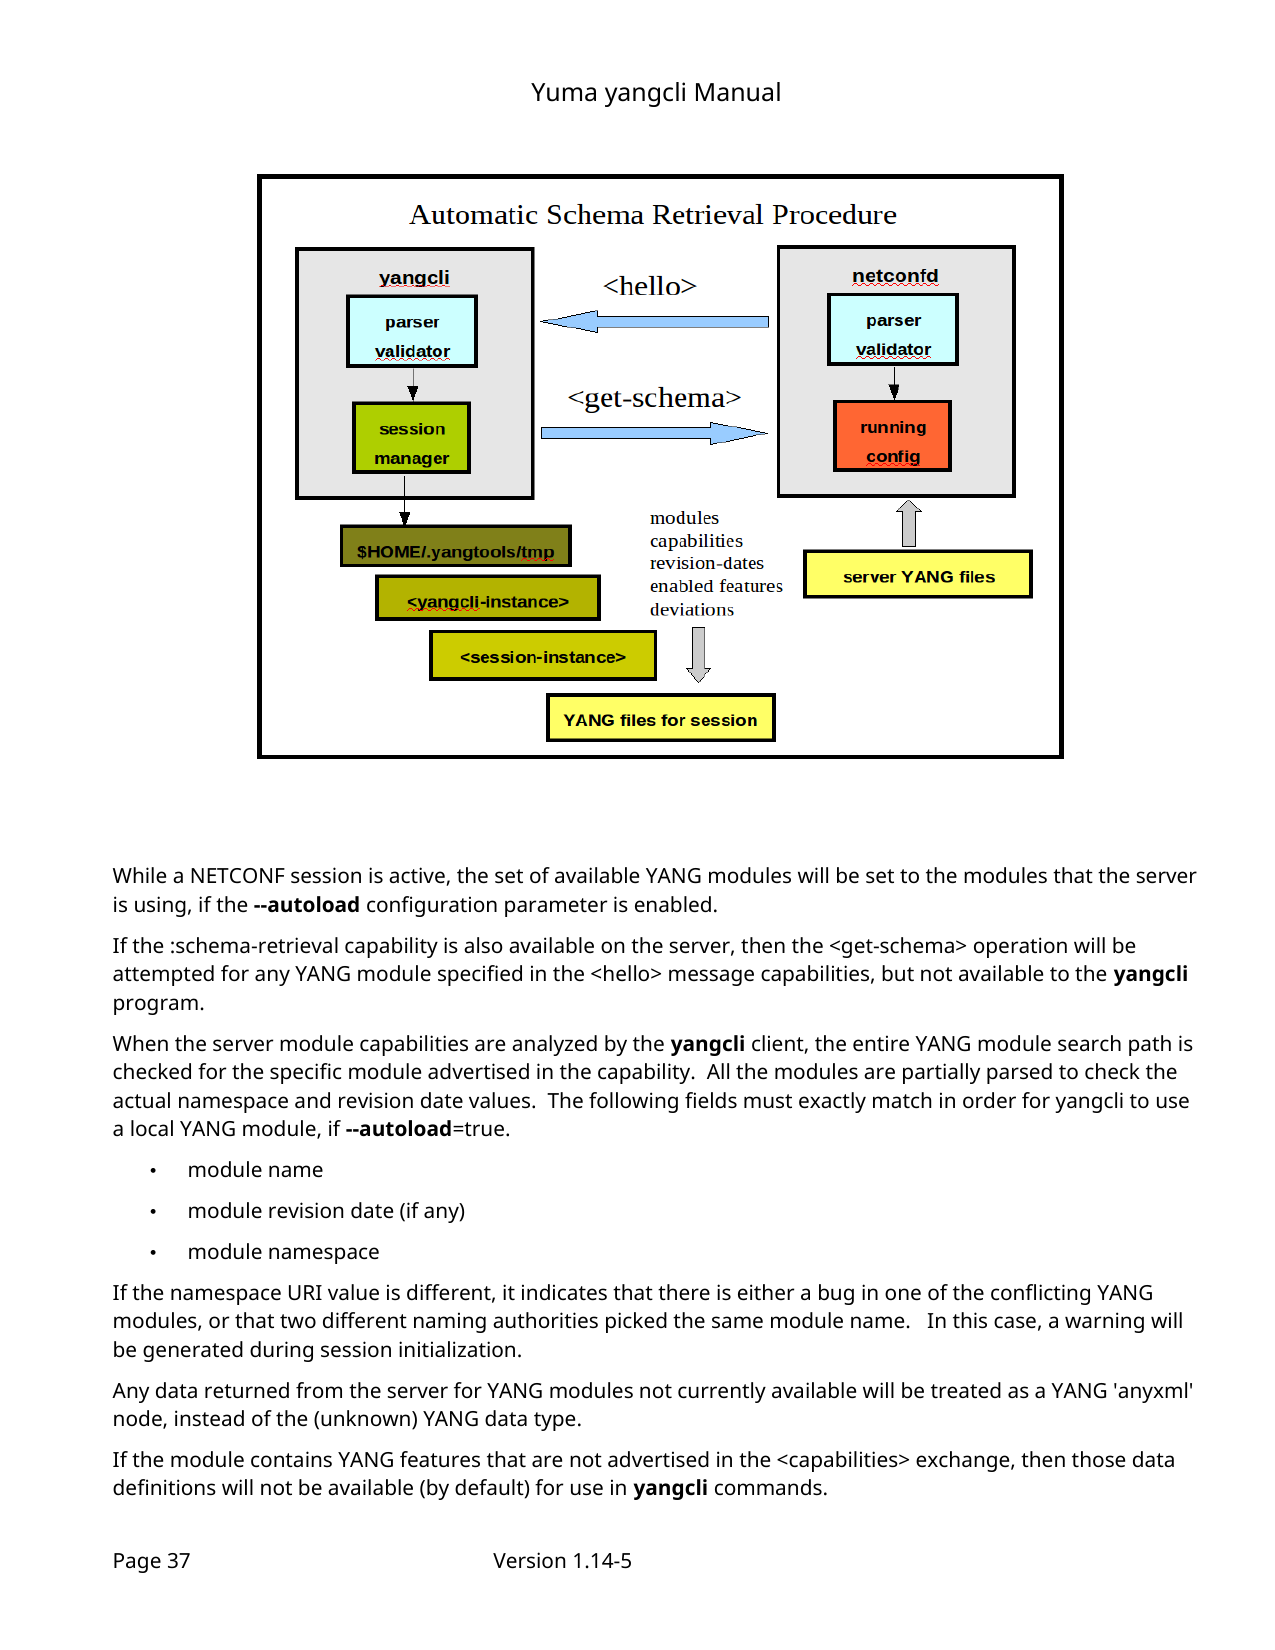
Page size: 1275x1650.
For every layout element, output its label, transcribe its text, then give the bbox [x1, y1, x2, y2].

text If the namespace URI value is different, it indicates that there is either a bug in one of the conflicting YANG modules, or that two different naming authorities picked the same module name. In this case, a warning will be generated during session initialization. [112, 1278, 1200, 1363]
list module revision date (if any) [150, 1196, 1200, 1224]
text If the module contains YANG features that are not advertised in the <capabilities> exchange, then those data definitions will not be available (by default) for use in yangcli commands. [112, 1445, 1200, 1502]
text When the server module capabilities are analyzed by the yangcli client, the entire YANG module search path is checked for the specific module advertised in the capability. All the modules are partially parsed to check the actual namespace and revision date values. The following fields must exactly match in order for yangcli to use a local YANG module, if --autoload=true. [112, 1029, 1200, 1143]
text While a NETCONF session is active, the set of available YANG modules will be set to the modules that the server is using, if the --autoload configuration parameter is enabled. [112, 862, 1200, 918]
list module name [150, 1155, 1200, 1183]
text Any data returned from the server for YANG modules not currently available will be treated as a YANG 'anyxml' node, instead of the (unknown) YANG data type. [112, 1376, 1200, 1433]
picture [195, 138, 1117, 780]
text If the :schema-retrieval capability is also available on the server, then the <get-schema> operation will be attempted for any YANG module specified in the <hello> message capabilities, but not available to the yangcli program. [112, 931, 1200, 1016]
list module namespace [150, 1237, 1200, 1265]
